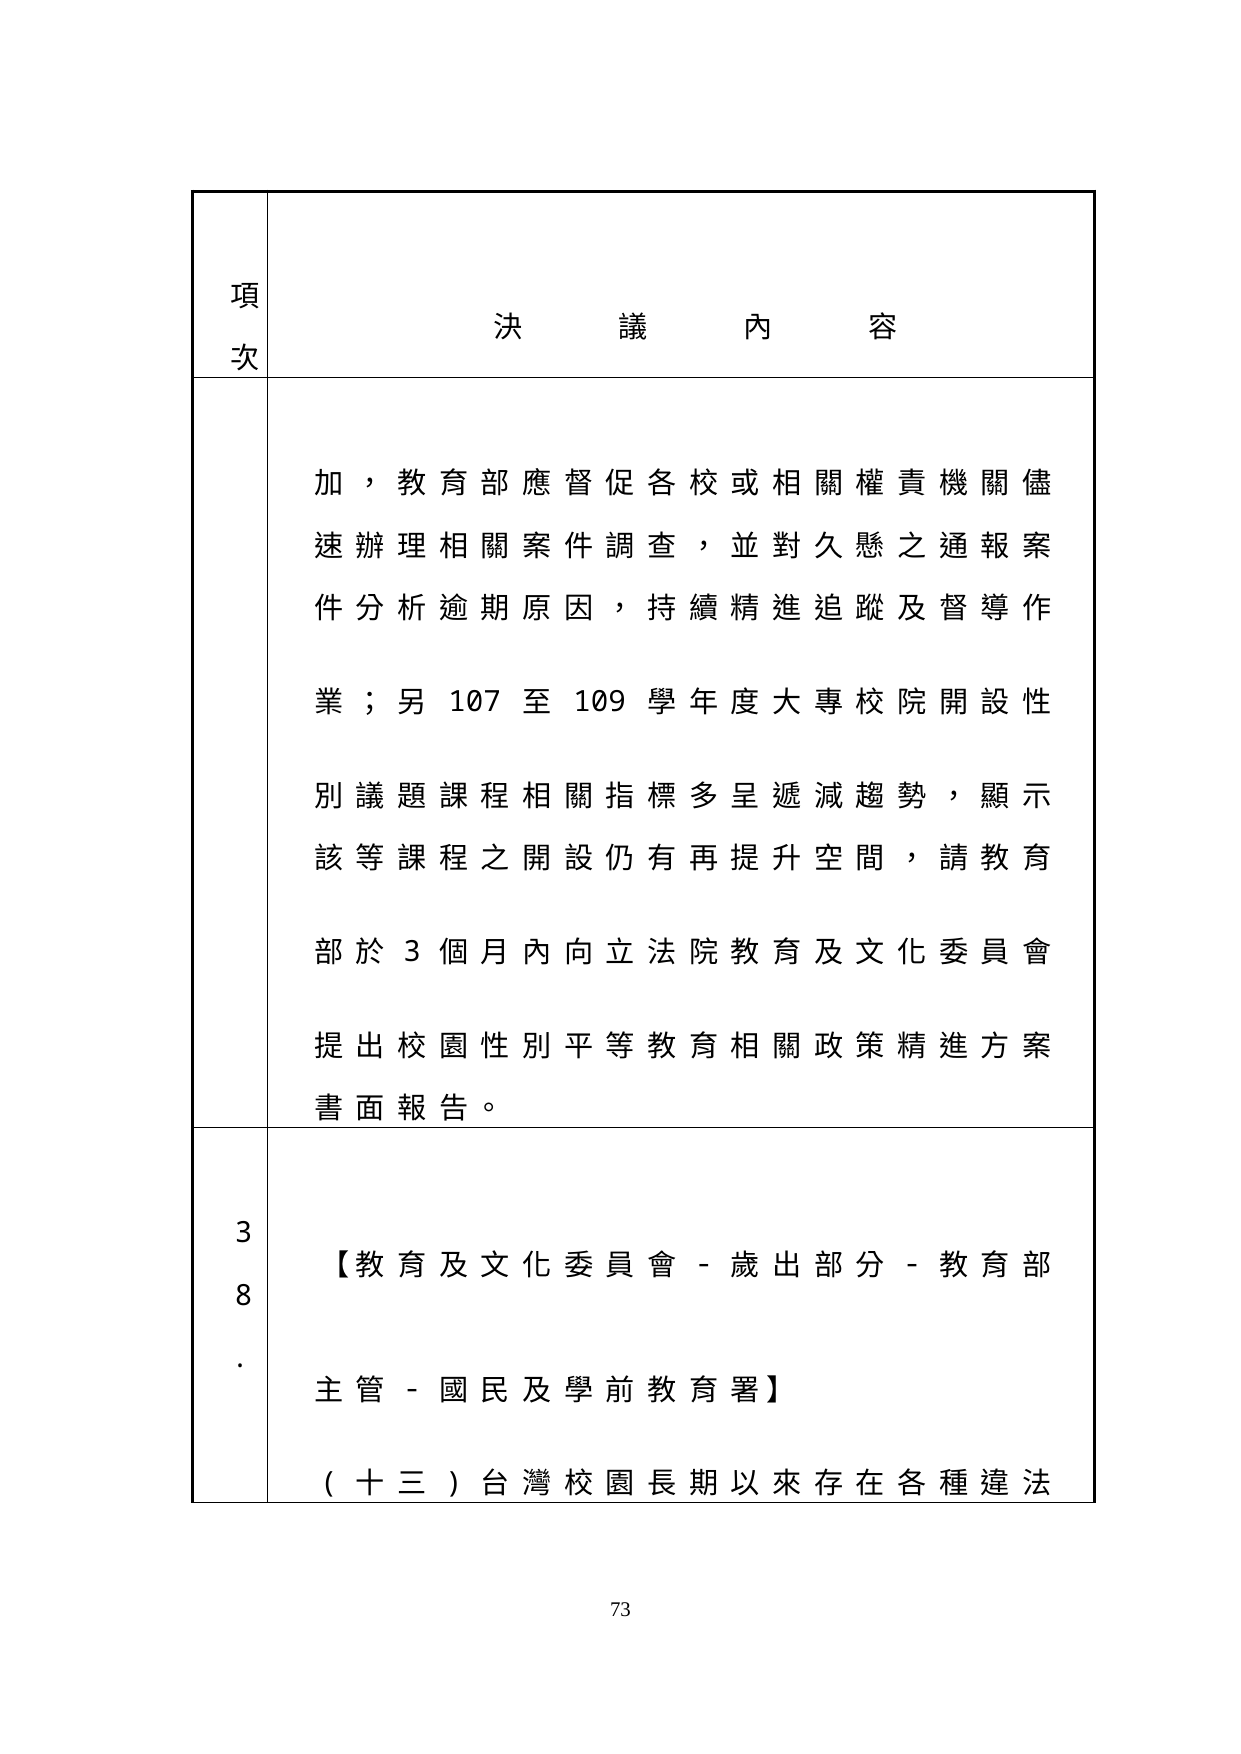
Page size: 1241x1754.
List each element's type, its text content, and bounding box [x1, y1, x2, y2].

table_header 項次 [194, 193, 267, 377]
table_cell [194, 378, 267, 1127]
table_cell 加，教育部應督促各校或相關權責機關儘速辦理相關案件調查，並對久懸之通報案件分析逾期原因，持續精進追蹤及督導作業；另107至109學年度大專校院開設性別議題課程相關指標多呈遞減趨勢，顯示該等課程之開設仍有再提升空間，請教育部於3個月內向立法院教育及文化委員會提出校園性別平等教育相關政策精進方案書面報告。 [268, 378, 1093, 1127]
table_header 決 議 內 容 [268, 193, 1093, 377]
table_cell 38. [194, 1128, 267, 1502]
table_cell 【教育及文化委員會-歲出部分-教育部主管-國民及學前教育署】 (十三)台灣校園長期以來存在各種違法 [268, 1128, 1093, 1502]
